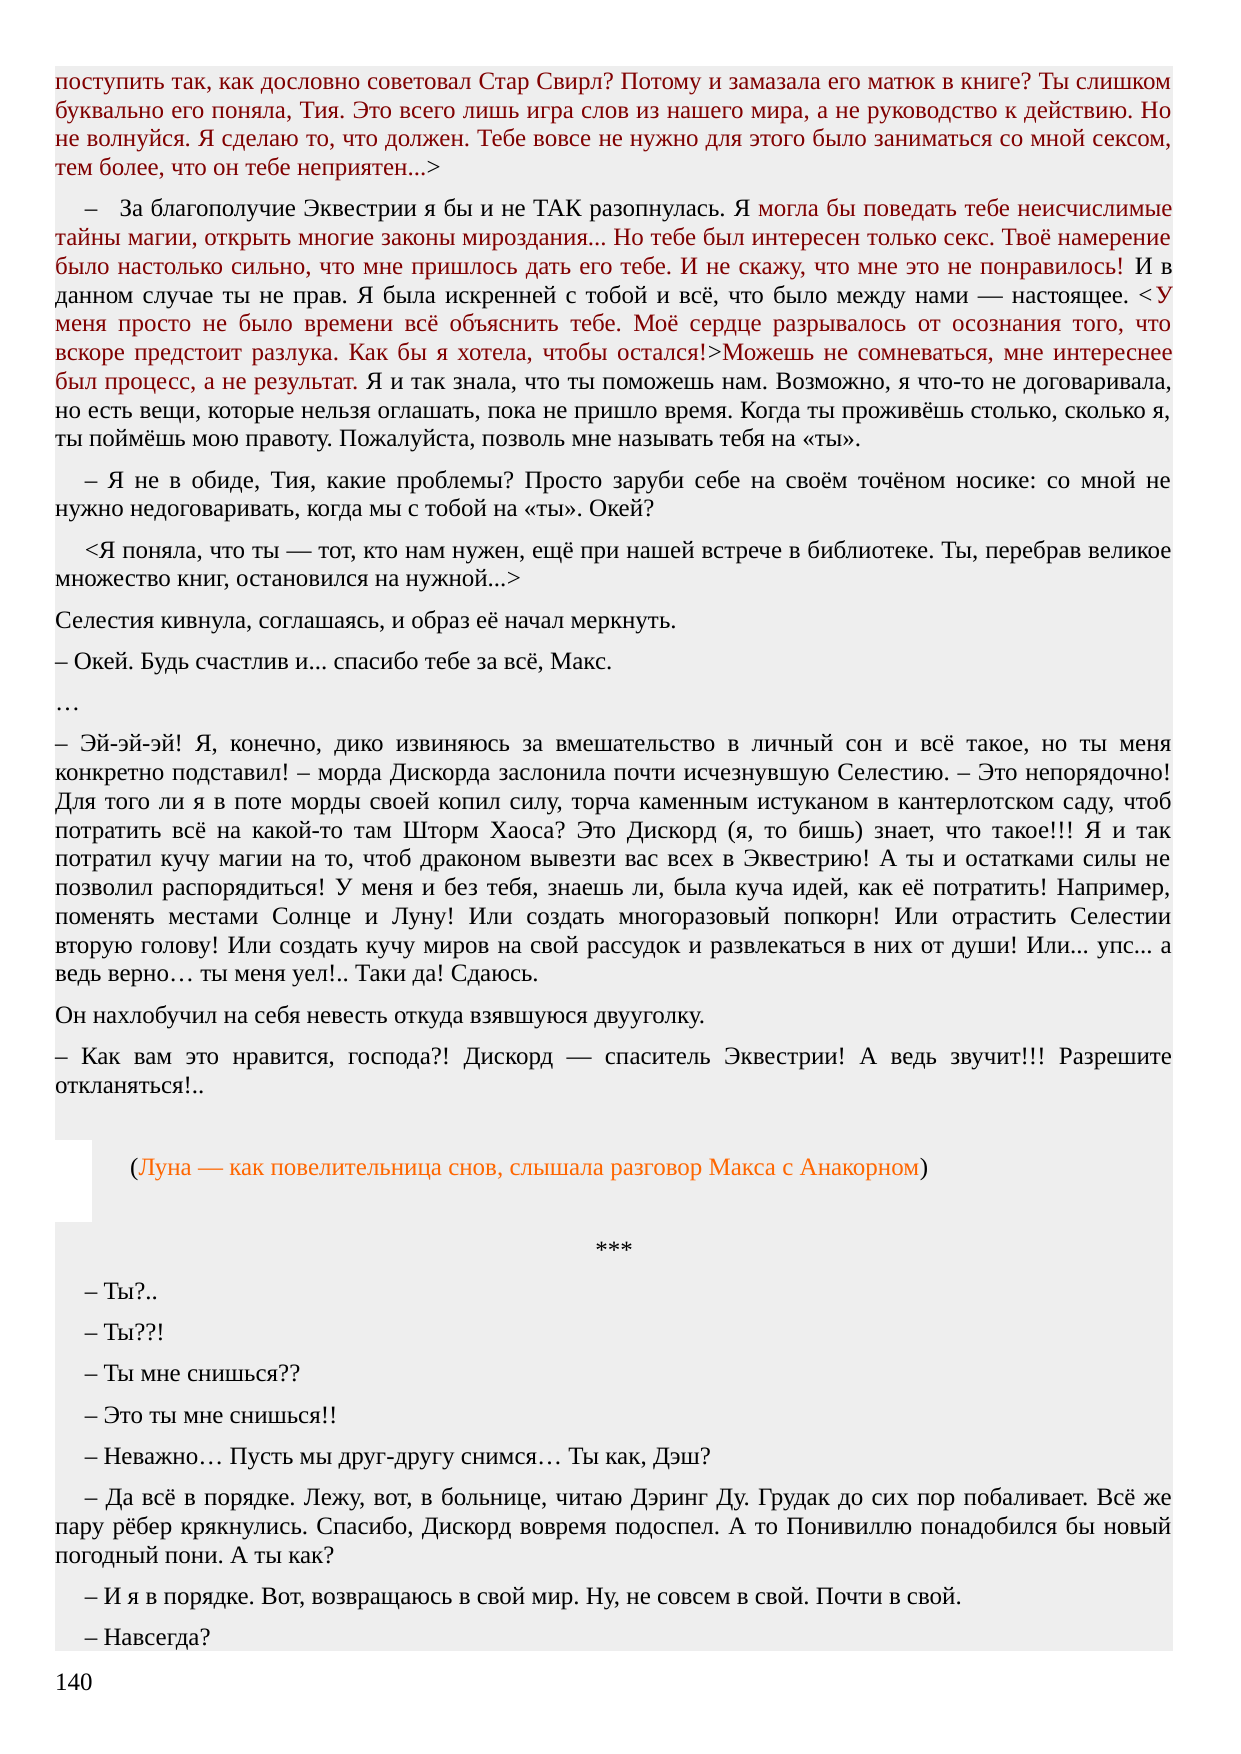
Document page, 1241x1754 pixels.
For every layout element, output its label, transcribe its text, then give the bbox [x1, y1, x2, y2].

text Селестия кивнула, соглашаясь, и образ её начал меркнуть. [55, 605, 1173, 633]
text – Как вам это нравится, господа?! Дискорд — спаситель Эквестрии! А ведь звучит!!! Разрешите откланяться!.. [55, 1041, 1173, 1098]
text – Это ты мне снишься!! [55, 1400, 1173, 1428]
text – Ты?.. [55, 1276, 1173, 1305]
list (Луна — как повелительница снов, слышала разговор Макса с Анакорном) [92, 1152, 1173, 1181]
text – Окей. Будь счастлив и... спасибо тебе за всё, Макс. [55, 646, 1173, 675]
text Он нахлобучил на себя невесть откуда взявшуюся двууголку. [55, 1000, 1173, 1028]
text – Да всё в порядке. Лежу, вот, в больнице, читаю Дэринг Ду. Грудак до сих пор побаливает. Всё же пару рёбер крякнулись. Спасибо, Дискорд вовремя подоспел. А то Понивиллю понадобился бы новый погодный пони. А ты как? [55, 1482, 1173, 1568]
text – За благополучие Эквестрии я бы и не ТАК разопнулась. Я могла бы поведать тебе неисчислимые тайны магии, открыть многие законы мироздания... Но тебе был интересен только секс. Твоё намерение было настолько сильно, что мне пришлось дать его тебе. И не скажу, что мне это не понравилось! И в данном случае ты не прав. Я была искренней с тобой и всё, что было между нами — настоящее. <У меня просто не было времени всё объяснить тебе. Моё сердце разрывалось от осознания того, что вскоре предстоит разлука. Как бы я хотела, чтобы остался!>Можешь не сомневаться, мне интереснее был процесс, а не результат. Я и так знала, что ты поможешь нам. Возможно, я что-то не договаривала, но есть вещи, которые нельзя оглашать, пока не пришло время. Когда ты проживёшь столько, сколько я, ты поймёшь мою правоту. Пожалуйста, позволь мне называть тебя на «ты». [55, 193, 1173, 452]
text – Неважно… Пусть мы друг-другу снимся… Ты как, Дэш? [55, 1441, 1173, 1470]
text – Навсегда? [55, 1622, 1173, 1651]
text <Я поняла, что ты — тот, кто нам нужен, ещё при нашей встрече в библиотеке. Ты, перебрав великое множество книг, остановился на нужной...> [55, 535, 1173, 592]
text – Ты мне снишься?? [55, 1358, 1173, 1387]
text – Ты??! [55, 1317, 1173, 1346]
text поступить так, как дословно советовал Стар Свирл? Потому и замазала его матюк в книге? Ты слишком буквально его поняла, Тия. Это всего лишь игра слов из нашего мира, а не руководство к действию. Но не волнуйся. Я сделаю то, что должен. Тебе вовсе не нужно для этого было заниматься со мной сексом, тем более, что он тебе неприятен...> [55, 66, 1173, 181]
text *** [55, 1235, 1173, 1263]
text – Я не в обиде, Тия, какие проблемы? Просто заруби себе на своём точёном носике: со мной не нужно недоговаривать, когда мы с тобой на «ты». Окей? [55, 465, 1173, 522]
text – И я в порядке. Вот, возвращаюсь в свой мир. Ну, не совсем в свой. Почти в свой. [55, 1581, 1173, 1610]
text – Эй-эй-эй! Я, конечно, дико извиняюсь за вмешательство в личный сон и всё такое, но ты меня конкретно подставил! – морда Дискорда заслонила почти исчезнувшую Селестию. – Это непорядочно! Для того ли я в поте морды своей копил силу, торча каменным истуканом в кантерлотском саду, чтоб потратить всё на какой-то там Шторм Хаоса? Это Дискорд (я, то бишь) знает, что такое!!! Я и так потратил кучу магии на то, чтоб драконом вывезти вас всех в Эквестрию! А ты и остатками силы не позволил распорядиться! У меня и без тебя, знаешь ли, была куча идей, как её потратить! Например, поменять местами Солнце и Луну! Или создать многоразовый попкорн! Или отрастить Селестии вторую голову! Или создать кучу миров на свой рассудок и развлекаться в них от души! Или... упс... а ведь верно… ты меня уел!.. Таки да! Сдаюсь. [55, 728, 1173, 987]
text … [55, 687, 1173, 716]
